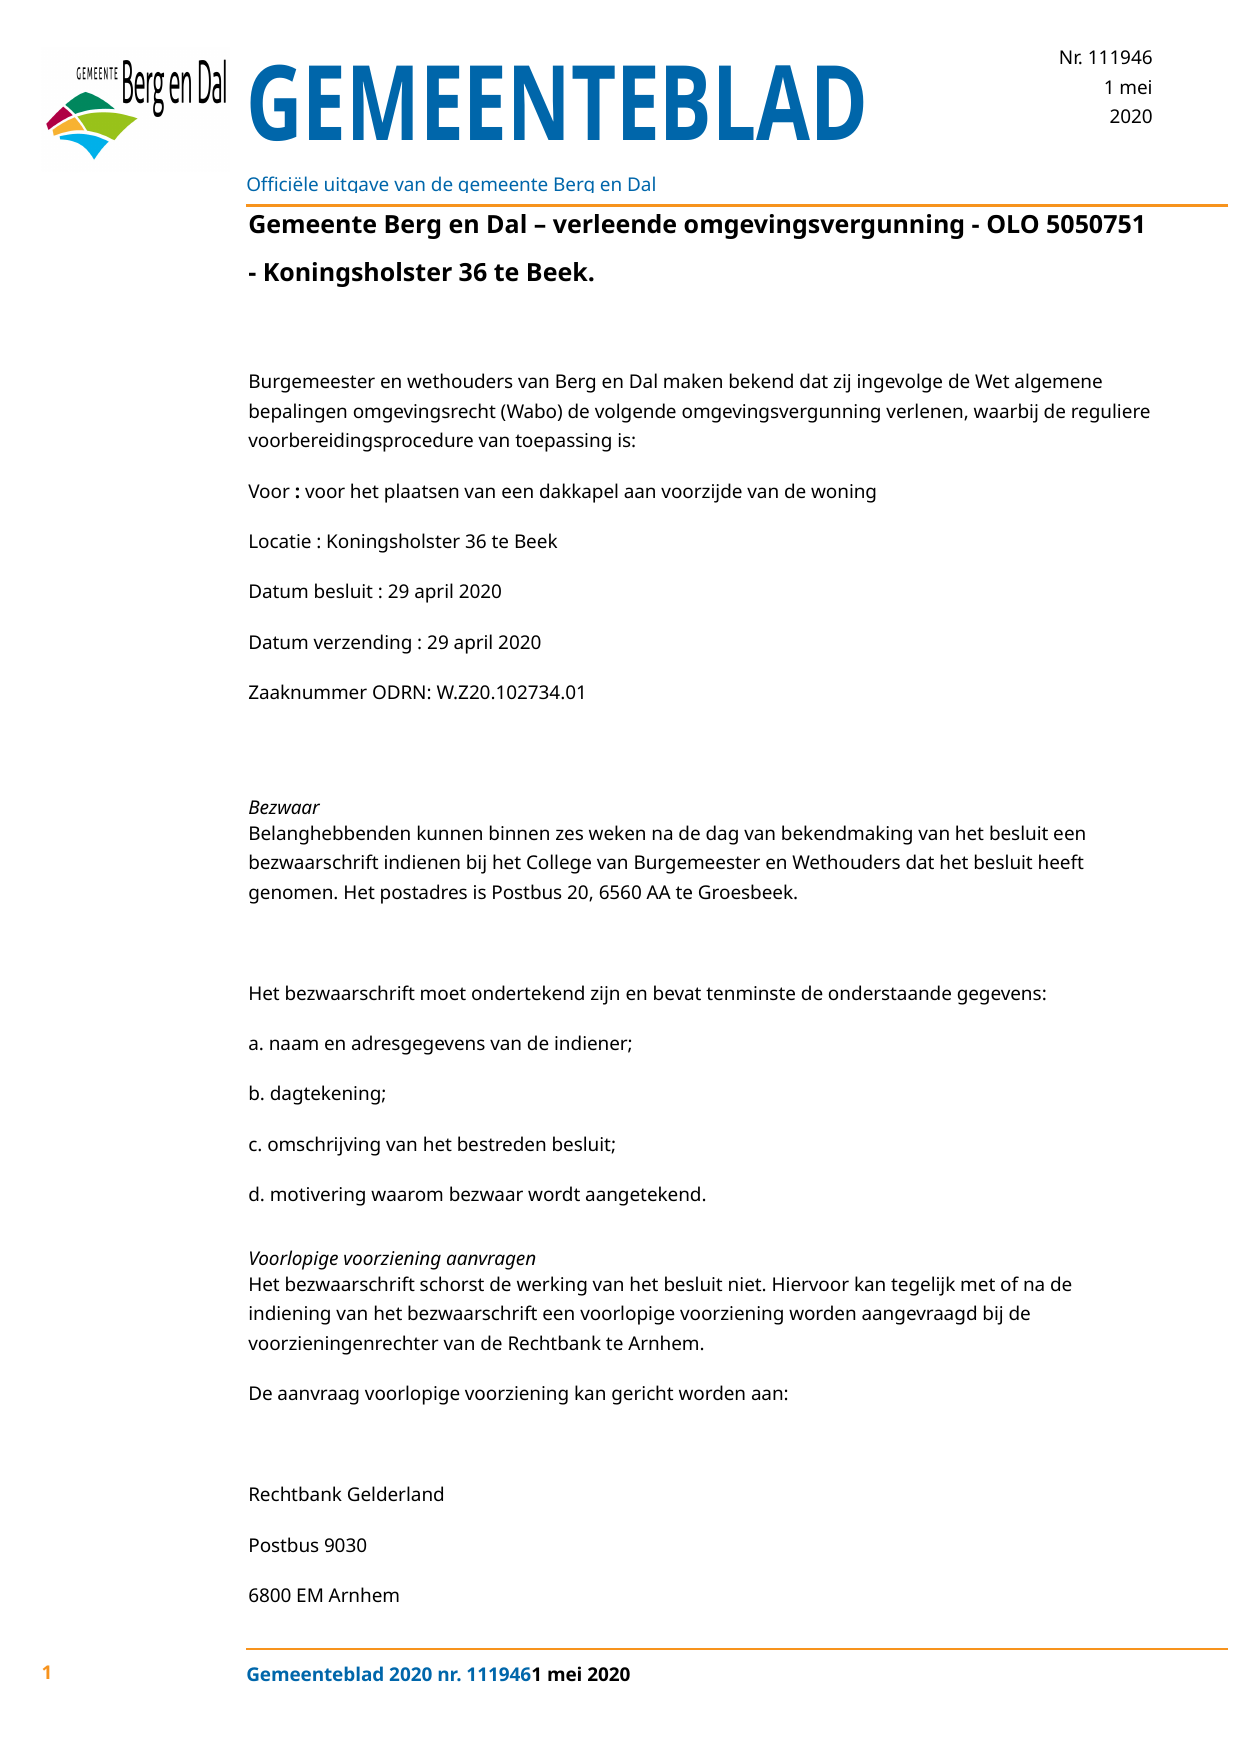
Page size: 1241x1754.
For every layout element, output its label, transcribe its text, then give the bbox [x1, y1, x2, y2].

text b. dagtekening; [248, 1081, 1152, 1106]
text Datum verzending : 29 april 2020 [248, 629, 1152, 655]
text d. motivering waarom bezwaar wordt aangetekend. [248, 1181, 1152, 1207]
text Locatie : Koningsholster 36 te Beek [248, 528, 1152, 554]
text Burgemeester en wethouders van Berg en Dal maken bekend dat zij ingevolge de Wet algemene bepalingen omgevingsrecht (Wabo) de volgende omgevingsvergunning verlenen, waarbij de reguliere voorbereidingsprocedure van toepassing is: [248, 368, 1152, 453]
text Datum besluit : 29 april 2020 [248, 579, 1152, 604]
text Het bezwaarschrift schorst de werking van het besluit niet. Hiervoor kan tegelijk met of na de indiening van het bezwaarschrift een voorlopige voorziening worden aangevraagd bij de voorzieningenrechter van de Rechtbank te Arnhem. [248, 1271, 1152, 1356]
text 6800 EM Arnhem [248, 1582, 1152, 1608]
text Het bezwaarschrift moet ondertekend zijn en bevat tenminste de onderstaande gegevens: [248, 980, 1152, 1005]
text Gemeente Berg en Dal – verleende omgevingsvergunning - OLO 5050751 - Koningsholster 36 te Beek. [248, 207, 1152, 288]
text Zaaknummer ODRN: W.Z20.102734.01 [248, 679, 1152, 705]
text Voor : voor het plaatsen van een dakkapel aan voorzijde van de woning [248, 478, 1152, 504]
text De aanvraag voorlopige voorziening kan gericht worden aan: [248, 1381, 1152, 1406]
text Bezwaar [248, 794, 1152, 820]
text c. omschrijving van het bestreden besluit; [248, 1131, 1152, 1157]
text Voorlopige voorziening aanvragen [248, 1245, 1152, 1271]
picture [41, 47, 231, 172]
text Belanghebbenden kunnen binnen zes weken na de dag van bekendmaking van het besluit een bezwaarschrift indienen bij het College van Burgemeester en Wethouders dat het besluit heeft genomen. Het postadres is Postbus 20, 6560 AA te Groesbeek. [248, 820, 1152, 904]
text Rechtbank Gelderland [248, 1481, 1152, 1507]
text Postbus 9030 [248, 1532, 1152, 1558]
text a. naam en adresgegevens van de indiener; [248, 1030, 1152, 1056]
